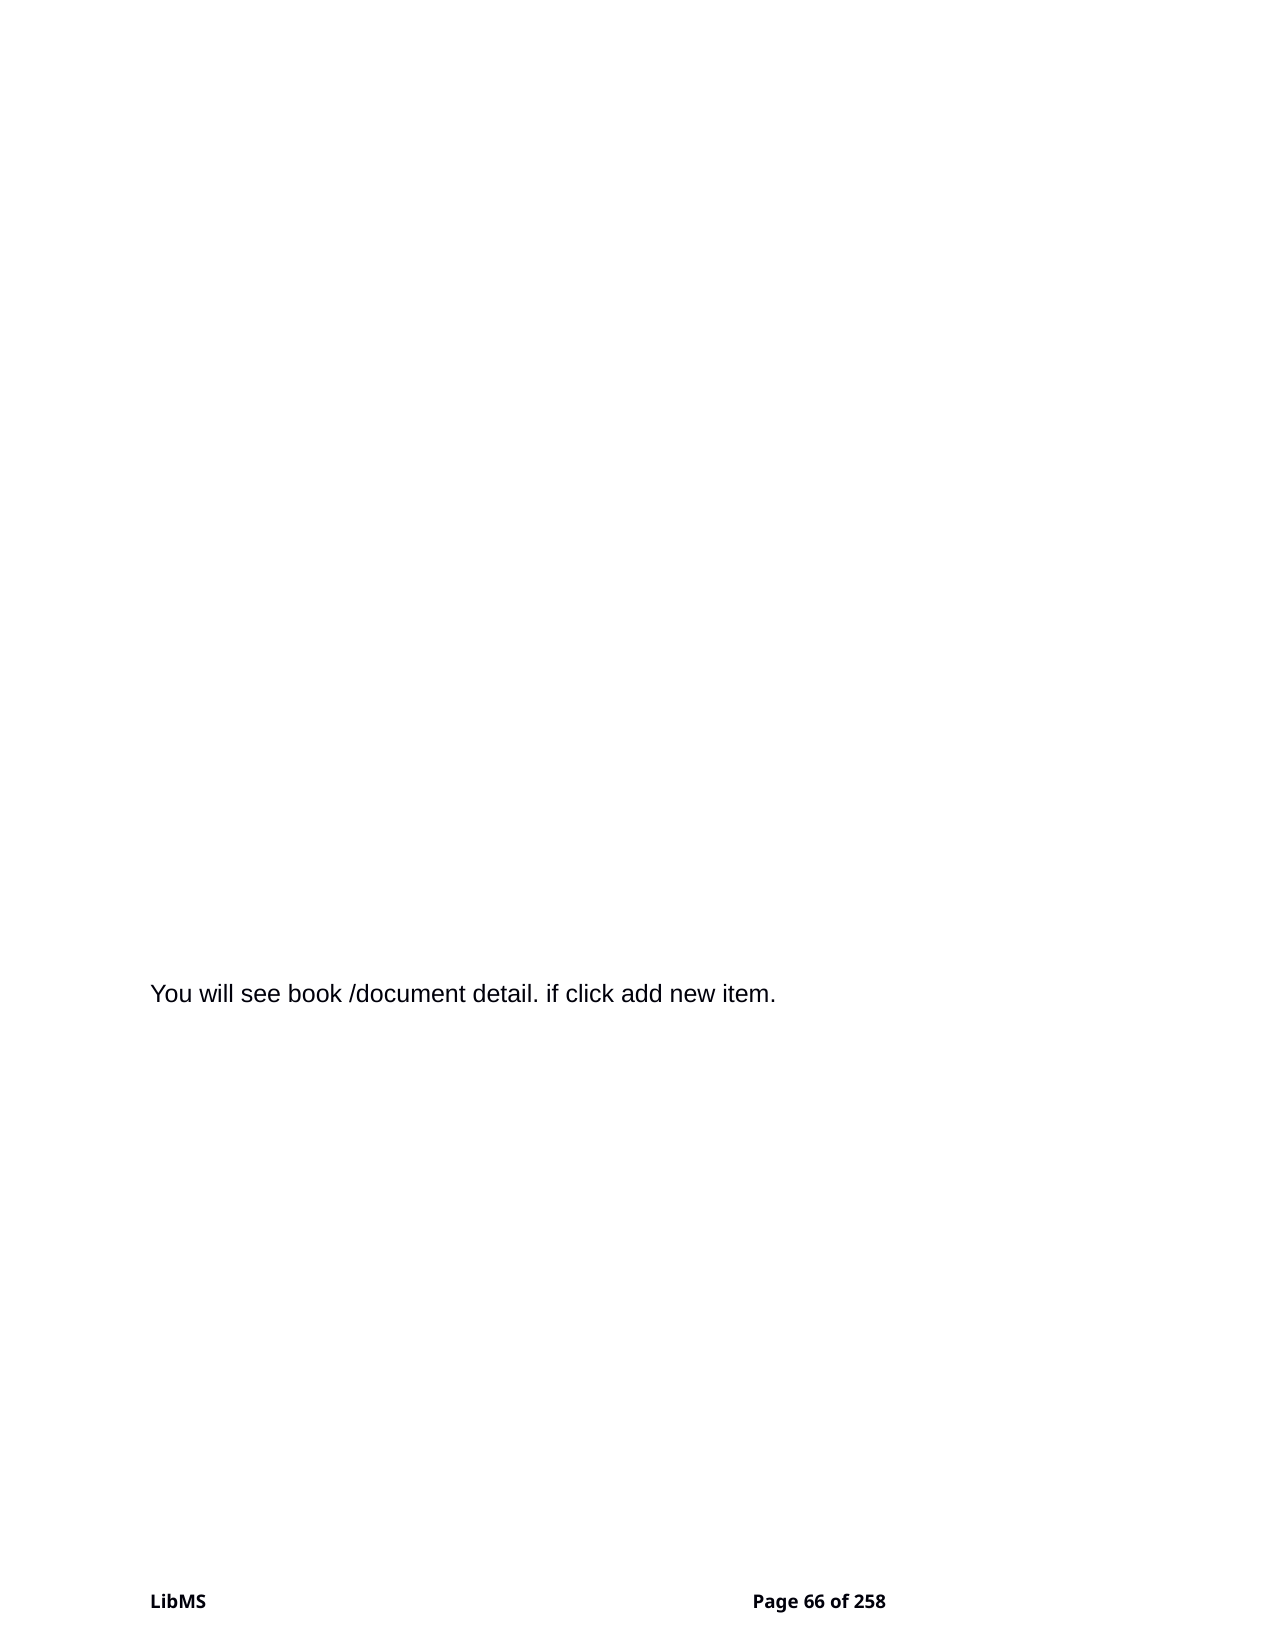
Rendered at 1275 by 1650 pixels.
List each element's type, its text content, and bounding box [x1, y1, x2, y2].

text You will see book /document detail. if click add new item. [150, 133, 1125, 1037]
